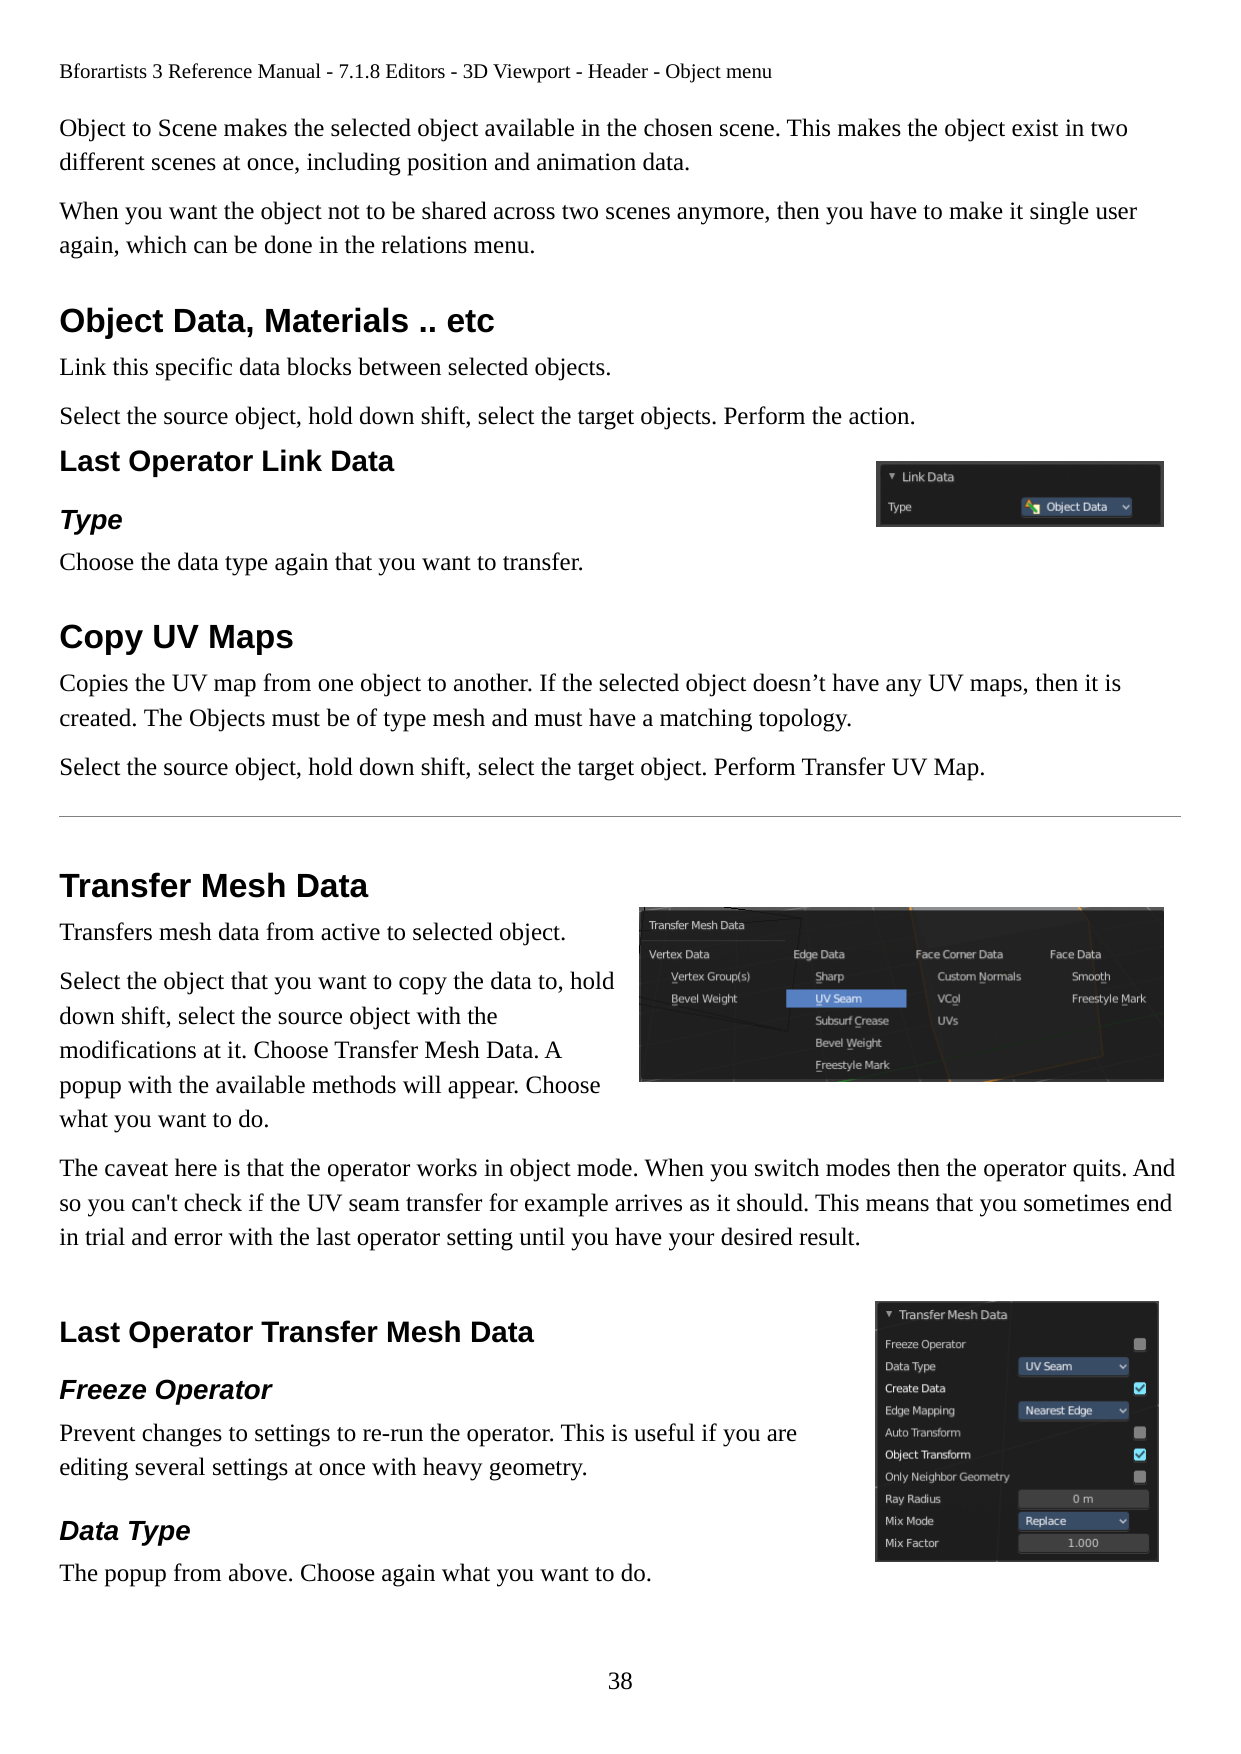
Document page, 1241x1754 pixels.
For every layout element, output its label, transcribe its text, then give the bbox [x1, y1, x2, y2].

text Copies the UV map from one object to another. If the selected object doesn’t have any UV maps, then it is created. The Objects must be of type mesh and must have a matching topology. [59, 668, 1181, 732]
subtitle Copy UV Maps [59, 617, 1181, 656]
text Select the source object, hold down shift, select the target object. Perform Transfer UV Map. [59, 752, 1181, 781]
text Object to Scene makes the selected object available in the chosen scene. This makes the object exist in two different scenes at once, including position and animation data. [59, 113, 1181, 176]
picture [875, 1301, 1159, 1562]
text Transfers mesh data from active to selected object. [59, 917, 639, 946]
subtitle Type [59, 503, 1181, 535]
picture [639, 907, 1164, 1082]
picture [876, 461, 1164, 527]
text Choose the data type again that you want to transfer. [59, 547, 1181, 576]
subtitle [1159, 1514, 1181, 1546]
text The popup from above. Choose again what you want to do. [59, 1558, 1181, 1587]
subtitle Object Data, Materials .. etc [59, 301, 1181, 339]
text Link this specific data blocks between selected objects. [59, 352, 1181, 380]
text When you want the object not to be shared across two scenes anymore, then you have to make it single user again, which can be done in the relations menu. [59, 196, 1181, 259]
subtitle Last Operator Transfer Mesh Data [59, 1314, 875, 1348]
text Prevent changes to settings to re-run the operator. This is useful if you are editing several settings at once with heavy geometry. [59, 1418, 875, 1481]
subtitle Data Type [59, 1514, 875, 1546]
subtitle Last Operator Link Data [59, 444, 1181, 478]
subtitle Transfer Mesh Data [59, 866, 1181, 905]
text The caveat here is that the operator works in object mode. When you switch modes then the operator quits. And so you can't check if the UV seam transfer for example arrives as it should. This means that you sometimes end in trial and error with the last operator setting until you have your desired result. [59, 1153, 1181, 1251]
text Select the object that you want to copy the data to, hold down shift, select the source object with the modifications at it. Choose Transfer Mesh Data. A popup with the available methods will appear. Choose what you want to do. [59, 966, 1181, 1133]
subtitle [1159, 1314, 1181, 1348]
subtitle [1159, 1373, 1181, 1405]
subtitle Freeze Operator [59, 1373, 875, 1405]
text Select the source object, hold down shift, select the target objects. Perform the action. [59, 401, 1181, 429]
